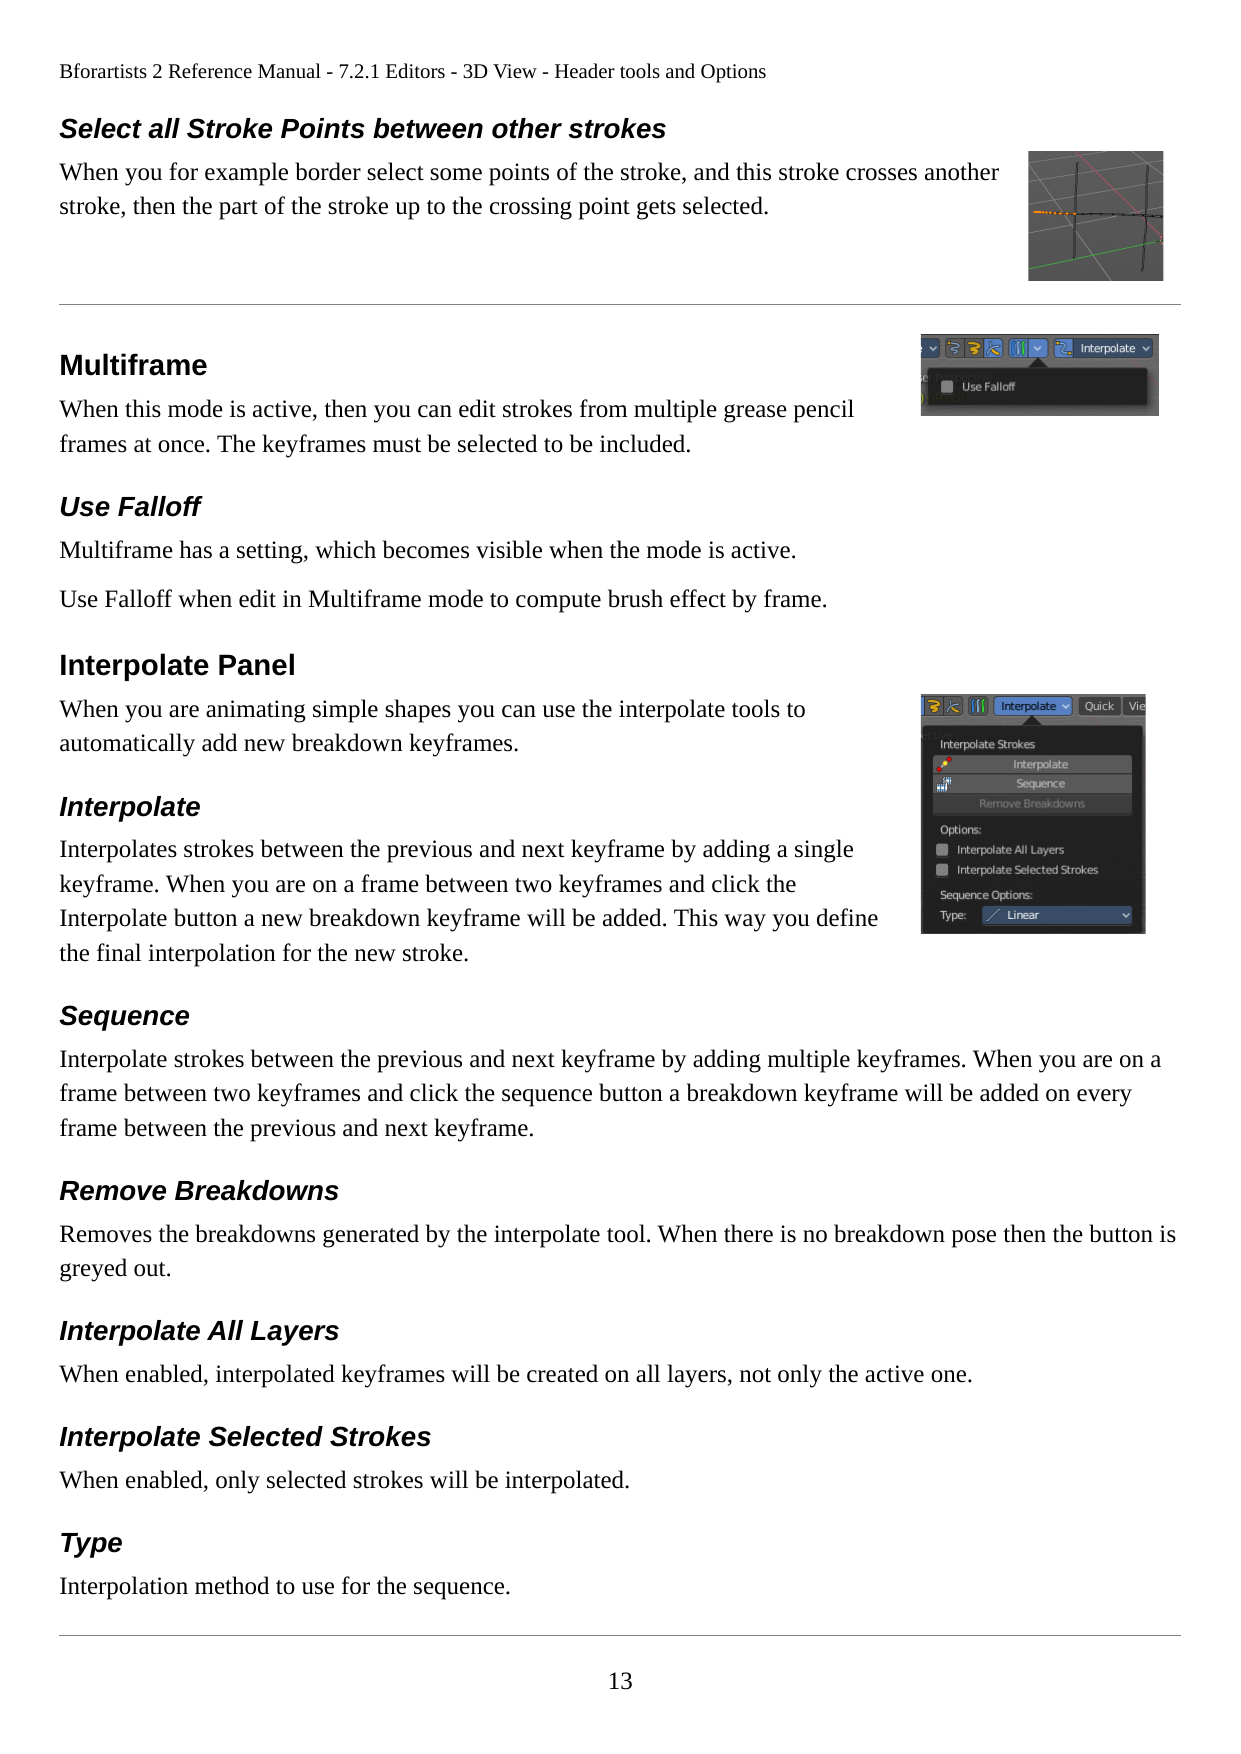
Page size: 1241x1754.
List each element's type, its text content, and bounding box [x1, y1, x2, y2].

subtitle Select all Stroke Points between other strokes [59, 113, 1181, 144]
subtitle Use Falloff [59, 491, 1181, 522]
subtitle Sequence [59, 999, 1181, 1031]
subtitle Interpolate All Layers [59, 1315, 1181, 1347]
picture [920, 694, 1146, 934]
subtitle [1146, 790, 1181, 822]
picture [920, 334, 1159, 416]
text When enabled, only selected strokes will be interpolated. [59, 1465, 1181, 1494]
text When you are animating simple shapes you can use the interpolate tools to automatically add new breakdown keyframes. [59, 694, 920, 757]
subtitle Interpolate [59, 790, 920, 822]
text Interpolates strokes between the previous and next keyframe by adding a single keyframe. When you are on a frame between two keyframes and click the Interpolate button a new breakdown keyframe will be added. This way you define the final interpolation for the new stroke. [59, 834, 1181, 967]
text Removes the breakdowns generated by the interpolate tool. When there is no breakdown pose then the button is greyed out. [59, 1219, 1181, 1282]
text When you for example border select some points of the stroke, and this stroke crosses another stroke, then the part of the stroke up to the crossing point gets selected. [59, 157, 1028, 220]
subtitle [1159, 348, 1181, 382]
subtitle Interpolate Selected Strokes [59, 1421, 1181, 1452]
text When enabled, interpolated keyframes will be created on all layers, not only the active one. [59, 1359, 1181, 1388]
subtitle Remove Breakdowns [59, 1174, 1181, 1206]
subtitle Type [59, 1527, 1181, 1558]
text When this mode is active, then you can edit strokes from multiple grease pencil frames at once. The keyframes must be selected to be included. [59, 394, 1181, 458]
text Interpolate strokes between the previous and next keyframe by adding multiple keyframes. When you are on a frame between two keyframes and click the sequence button a breakdown keyframe will be added on every frame between the previous and next keyframe. [59, 1044, 1181, 1141]
subtitle Multiframe [59, 348, 920, 382]
text Use Falloff when edit in Multiframe mode to compute brush effect by frame. [59, 584, 1181, 613]
text Multiframe has a setting, which becomes visible when the mode is active. [59, 535, 1181, 564]
text Interpolation method to use for the sequence. [59, 1571, 1181, 1600]
picture [1028, 151, 1164, 281]
subtitle Interpolate Panel [59, 648, 1181, 681]
